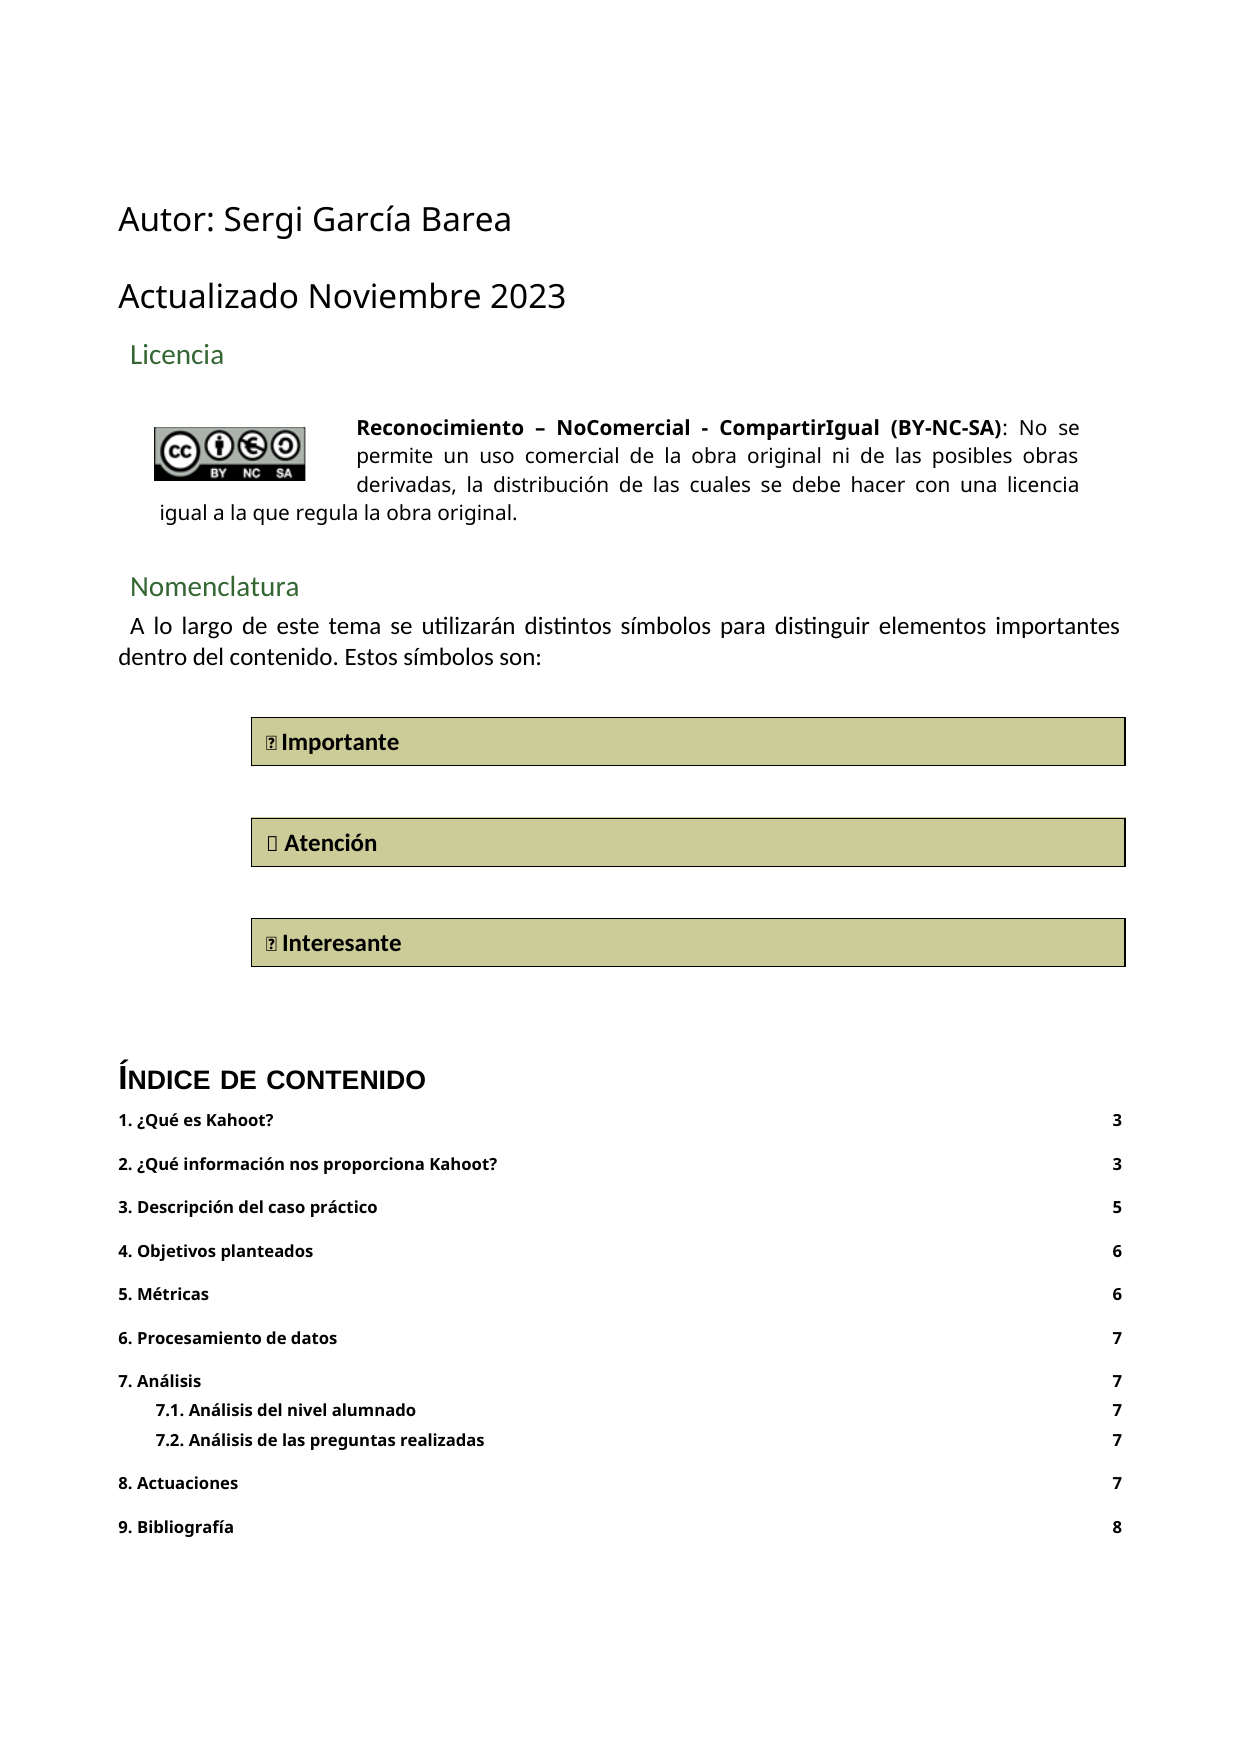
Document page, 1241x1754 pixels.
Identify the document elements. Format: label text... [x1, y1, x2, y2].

text 8. Actuaciones 7 [118, 1472, 1122, 1494]
text 9. Bibliografía 8 [118, 1515, 1122, 1538]
text 💬 Interesante [252, 919, 1124, 966]
text 7.1. Análisis del nivel alumnado 7 [156, 1399, 1122, 1422]
text Índice de contenido [118, 1058, 1122, 1096]
text 7.2. Análisis de las preguntas realizadas 7 [156, 1428, 1122, 1451]
text 7. Análisis 7 [118, 1370, 1122, 1393]
text Actualizado Noviembre 2023 [118, 273, 1122, 319]
text 6. Procesamiento de datos 7 [118, 1326, 1122, 1349]
text 5. Métricas 6 [118, 1283, 1122, 1306]
text 2. ¿Qué información nos proporciona Kahoot? 3 [118, 1152, 1122, 1175]
text A lo largo de este tema se utilizarán distintos símbolos para distinguir elementos importantes dentro del contenido. Estos símbolos son: [118, 610, 1122, 671]
text Nomenclatura [118, 568, 1122, 604]
text 3. Descripción del caso práctico 5 [118, 1196, 1122, 1218]
picture [154, 427, 306, 481]
text Autor: Sergi García Barea [118, 196, 1122, 241]
text ❕ Atención [252, 819, 1124, 866]
text 4. Objetivos planteados 6 [118, 1239, 1122, 1262]
text Licencia [118, 336, 1122, 372]
text 📖 Importante [252, 718, 1124, 765]
text 1. ¿Qué es Kahoot? 3 [118, 1109, 1122, 1131]
text Reconocimiento – NoComercial - CompartirIgual (BY-NC-SA): No se permite un uso comercial de la obra original ni de las posibles obras derivadas, la distribución de las cuales se debe hacer con una licencia igual a la que regula la obra original. [159, 413, 1080, 527]
